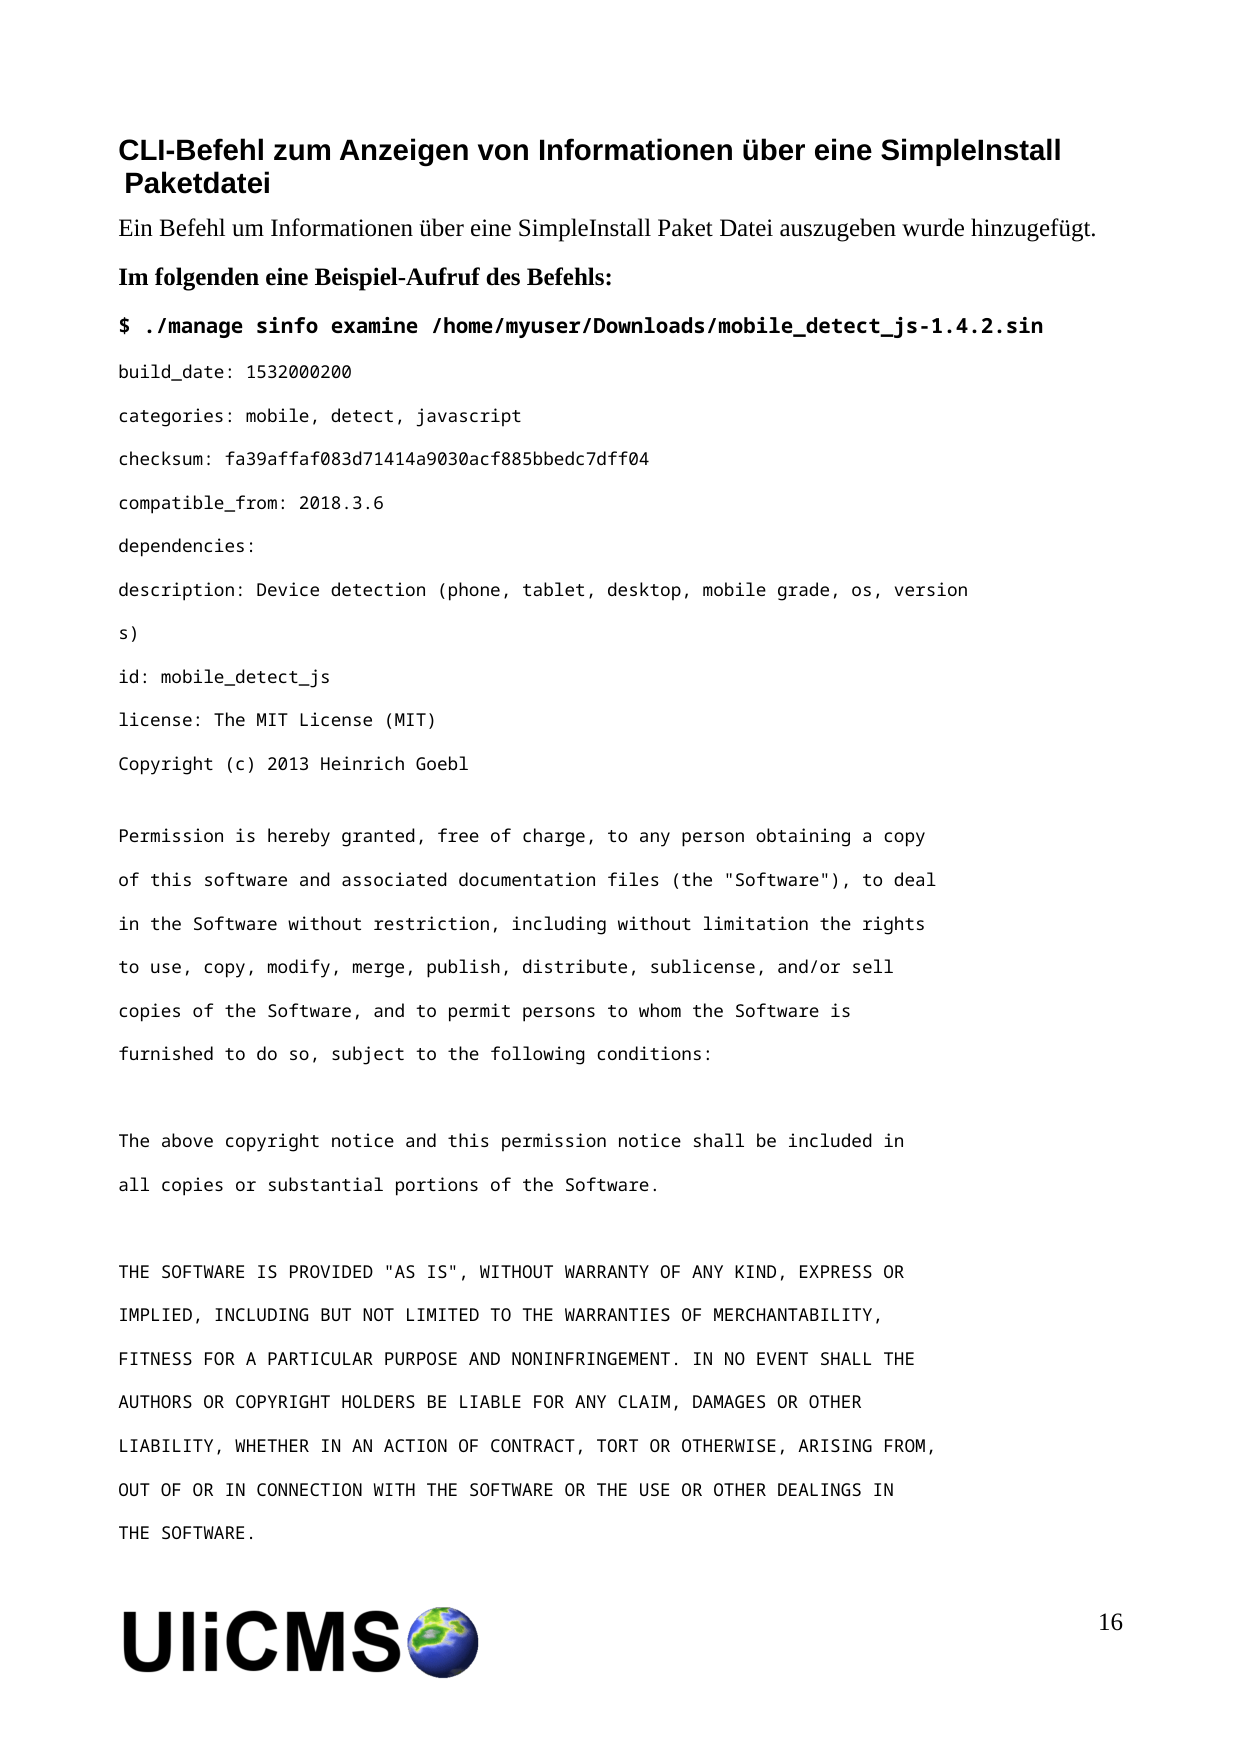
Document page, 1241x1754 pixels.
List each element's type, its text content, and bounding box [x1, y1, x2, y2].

text compatible_from: 2018.3.6 [118, 490, 1123, 514]
text build_date: 1532000200 [118, 359, 1123, 384]
text THE SOFTWARE. [118, 1521, 1123, 1545]
text of this software and associated documentation files (the "Software"), to deal [118, 867, 1123, 892]
text The above copyright notice and this permission notice shall be included in [118, 1129, 1123, 1153]
text AUTHORS OR COPYRIGHT HOLDERS BE LIABLE FOR ANY CLAIM, DAMAGES OR OTHER [118, 1390, 1123, 1414]
text IMPLIED, INCLUDING BUT NOT LIMITED TO THE WARRANTIES OF MERCHANTABILITY, [118, 1303, 1123, 1327]
text $ ./manage sinfo examine /home/myuser/Downloads/mobile_detect_js-1.4.2.sin [118, 311, 1123, 339]
subtitle CLI-Befehl zum Anzeigen von Informationen über eine SimpleInstall Paketdatei [118, 133, 1123, 200]
text THE SOFTWARE IS PROVIDED "AS IS", WITHOUT WARRANTY OF ANY KIND, EXPRESS OR [118, 1259, 1123, 1283]
text in the Software without restriction, including without limitation the rights [118, 911, 1123, 935]
text Copyright (c) 2013 Heinrich Goebl [118, 751, 1123, 804]
text all copies or substantial portions of the Software. [118, 1172, 1123, 1196]
text checksum: fa39affaf083d71414a9030acf885bbedc7dff04 [118, 447, 1123, 471]
text id: mobile_detect_js [118, 664, 1123, 688]
text Permission is hereby granted, free of charge, to any person obtaining a copy [118, 824, 1123, 848]
text furnished to do so, subject to the following conditions: [118, 1042, 1123, 1066]
text s) [118, 621, 1123, 645]
picture [118, 1607, 479, 1681]
text to use, copy, modify, merge, publish, distribute, sublicense, and/or sell [118, 954, 1123, 979]
text dependencies: [118, 534, 1123, 558]
text Im folgenden eine Beispiel-Aufruf des Befehls: [118, 262, 1123, 291]
text categories: mobile, detect, javascript [118, 403, 1123, 427]
text Ein Befehl um Informationen über eine SimpleInstall Paket Datei auszugeben wurde hinzugefügt. [118, 213, 1123, 241]
text OUT OF OR IN CONNECTION WITH THE SOFTWARE OR THE USE OR OTHER DEALINGS IN [118, 1477, 1123, 1501]
text description: Device detection (phone, tablet, desktop, mobile grade, os, version [118, 577, 1123, 601]
text LIABILITY, WHETHER IN AN ACTION OF CONTRACT, TORT OR OTHERWISE, ARISING FROM, [118, 1433, 1123, 1458]
text FITNESS FOR A PARTICULAR PURPOSE AND NONINFRINGEMENT. IN NO EVENT SHALL THE [118, 1346, 1123, 1371]
text license: The MIT License (MIT) [118, 708, 1123, 732]
text copies of the Software, and to permit persons to whom the Software is [118, 998, 1123, 1022]
